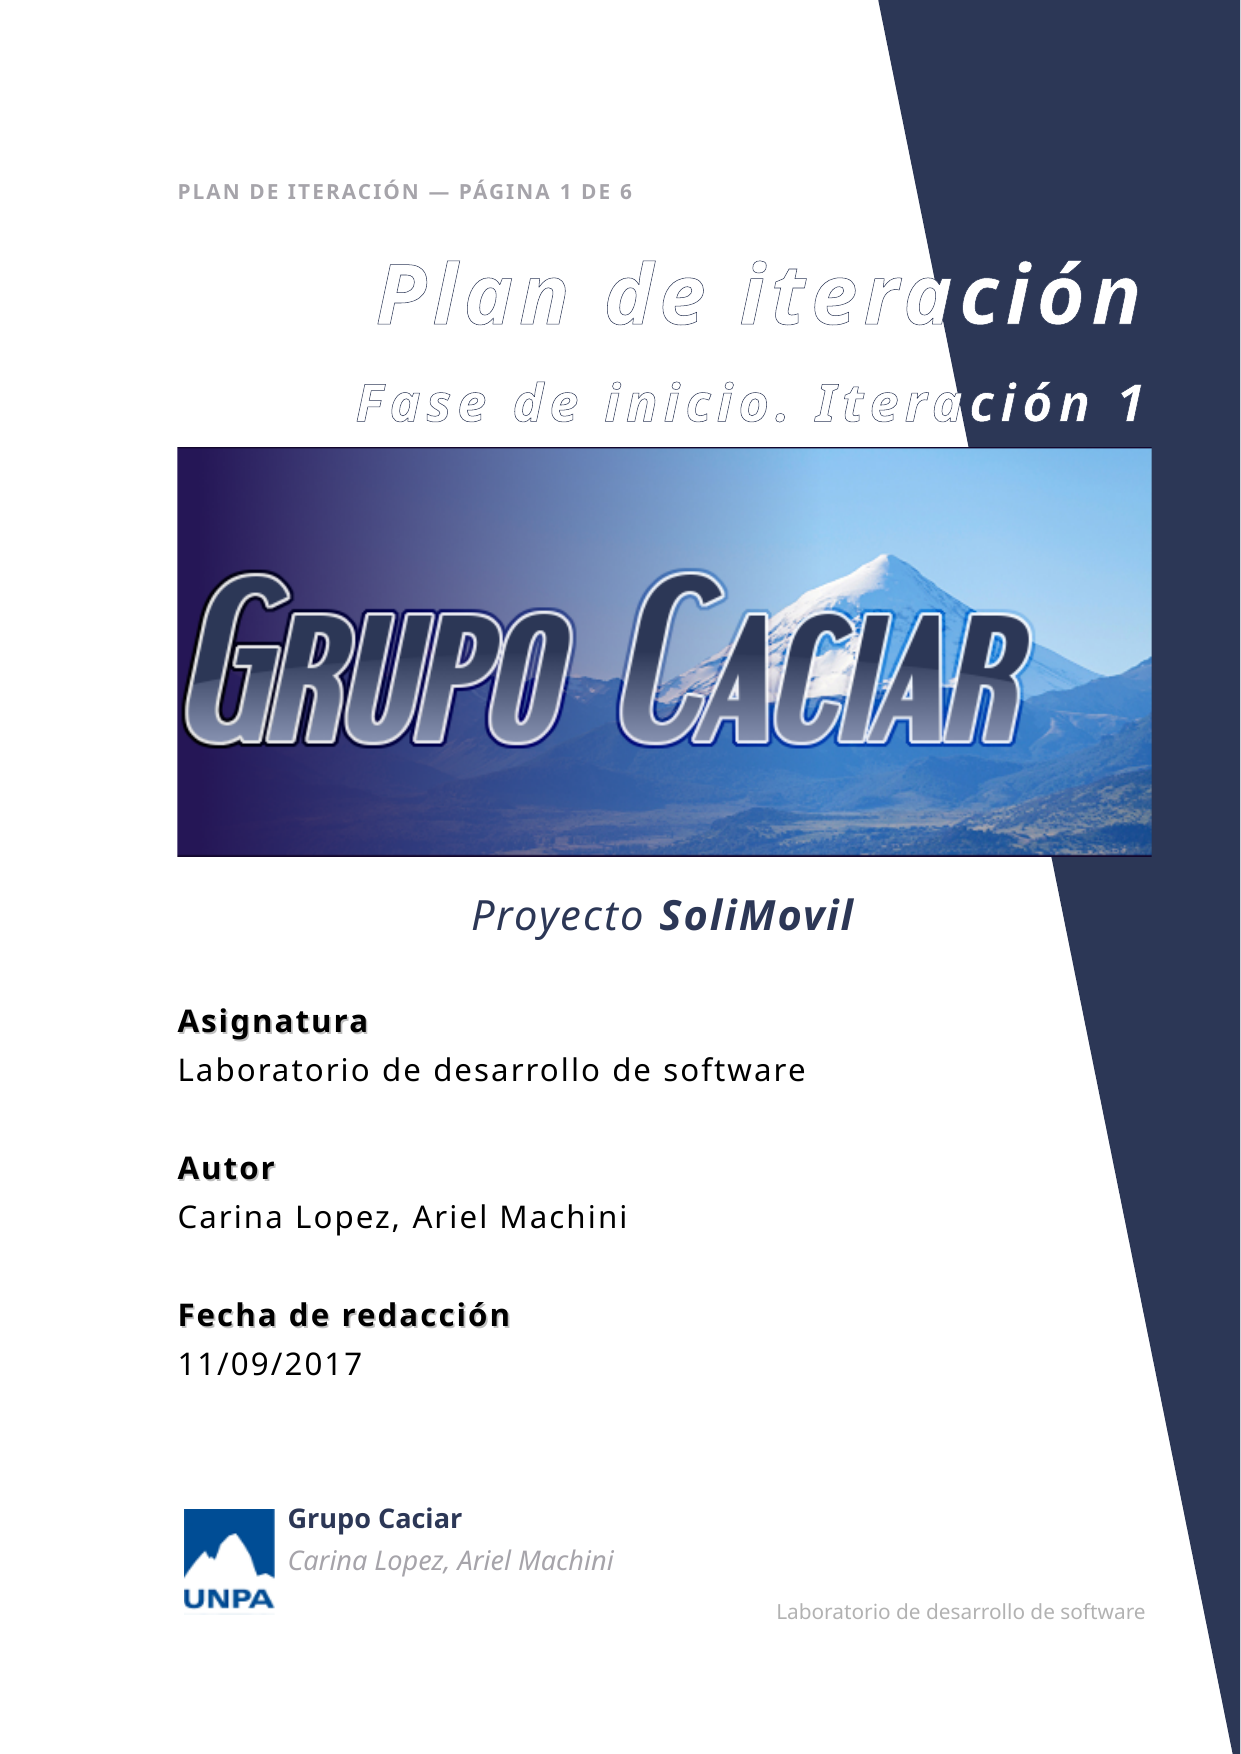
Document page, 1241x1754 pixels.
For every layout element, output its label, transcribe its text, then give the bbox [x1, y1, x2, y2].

text Autor [177, 1146, 1118, 1189]
text Carina Lopez, Ariel Machini [177, 1195, 1128, 1238]
text Fase de inicio. Iteración 1 [177, 366, 966, 437]
text Laboratorio de desarrollo de software [177, 1048, 1098, 1091]
text Asignatura [177, 999, 1088, 1042]
picture [184, 1509, 275, 1615]
picture [177, 447, 1152, 857]
text 11/09/2017 [177, 1342, 1152, 1385]
text Proyecto SoliMovil [177, 885, 1068, 942]
text Plan de iteración [177, 235, 948, 349]
text Fecha de redacción [177, 1293, 1147, 1336]
